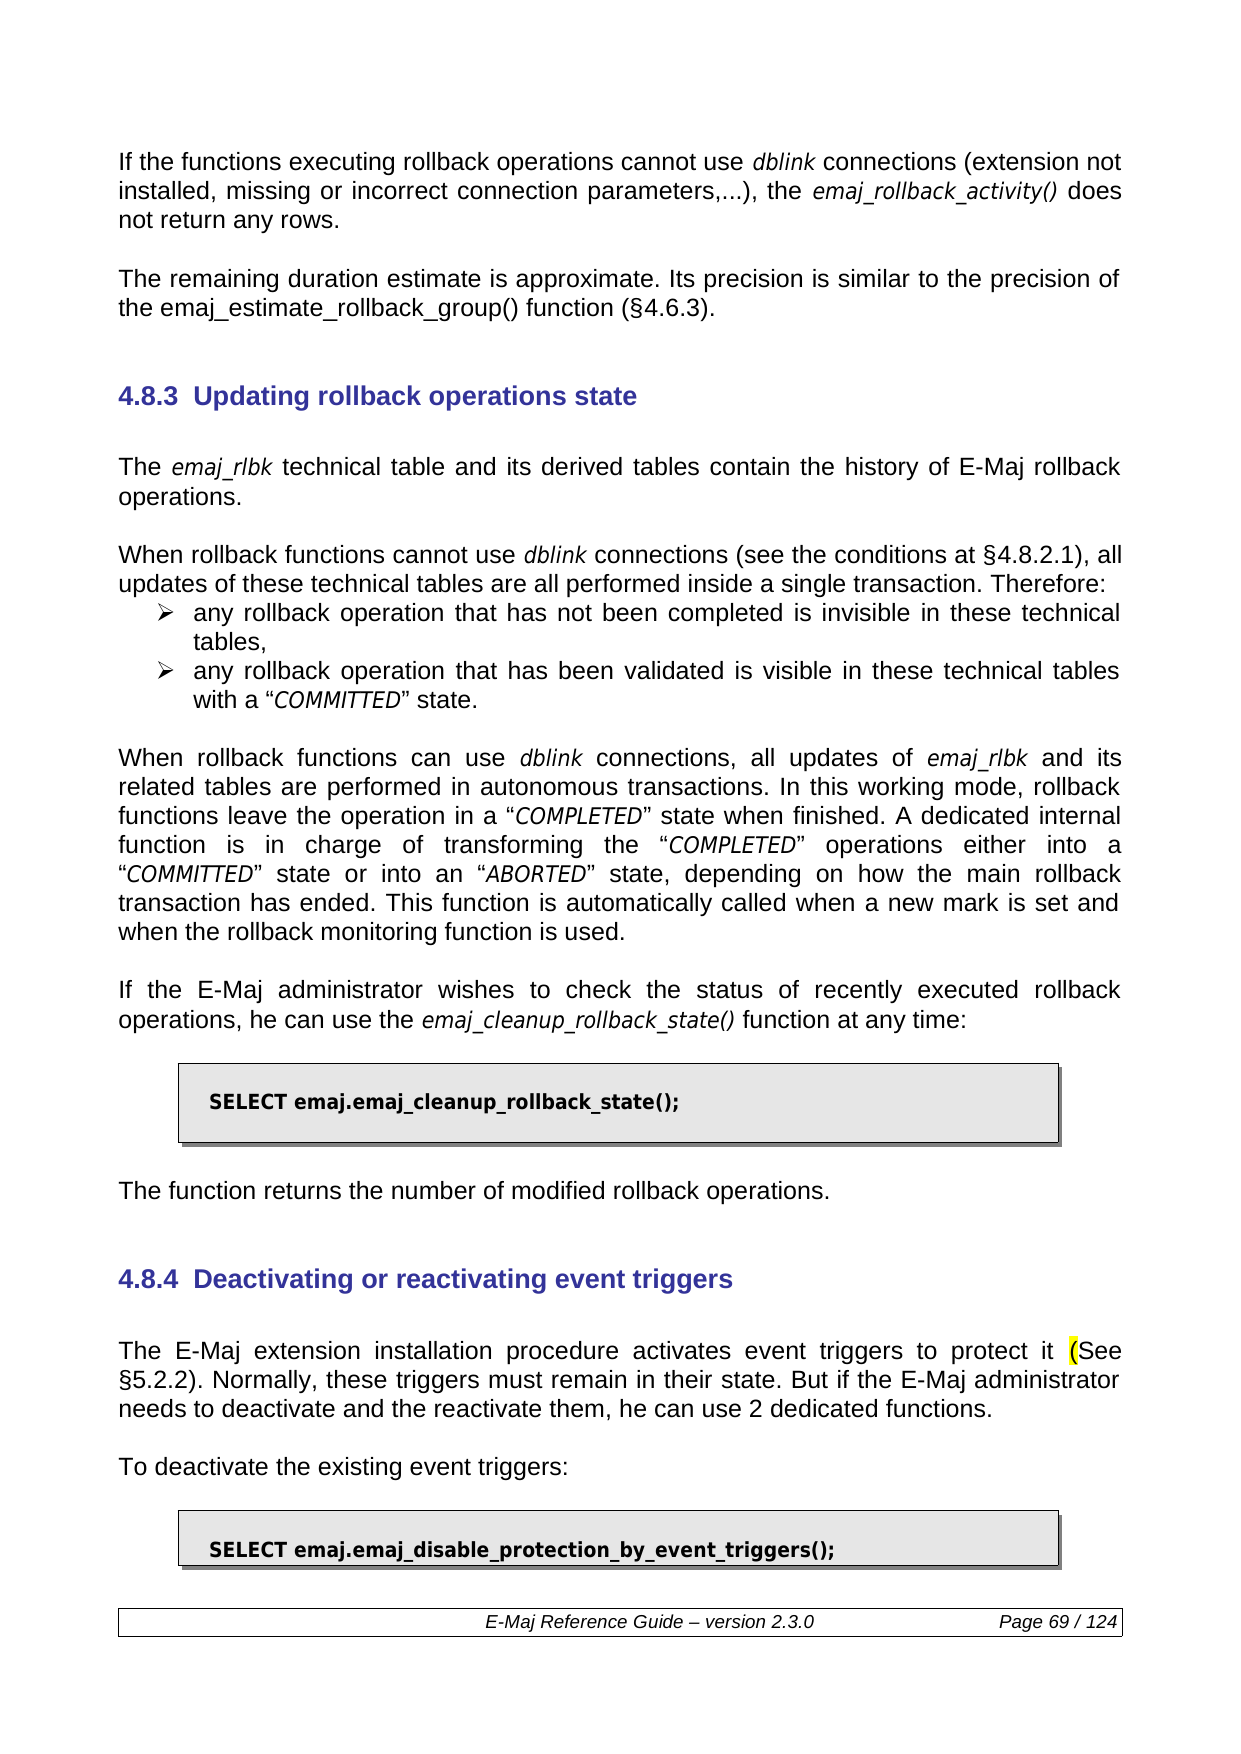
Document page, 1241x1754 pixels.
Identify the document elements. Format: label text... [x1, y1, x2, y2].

text The emaj_rlbk technical table and its derived tables contain the history of E-Maj rollback operations. [118, 452, 1122, 510]
text SELECT emaj.emaj_cleanup_rollback_state(); [179, 1087, 1058, 1112]
text The function returns the number of modified rollback operations. [118, 1176, 1122, 1205]
text To deactivate the existing event triggers: [118, 1452, 1122, 1481]
text The remaining duration estimate is approximate. Its precision is similar to the precision of the emaj_estimate_rollback_group() function (§4.6.3). [118, 263, 1122, 322]
text If the functions executing rollback operations cannot use dblink connections (extension not installed, missing or incorrect connection parameters,...), the emaj_rollback_activity() does not return any rows. [118, 147, 1122, 234]
text If the E-Maj administrator wishes to check the status of recently executed rollback operations, he can use the emaj_cleanup_rollback_state() function at any time: [118, 975, 1122, 1033]
subtitle Updating rollback operations state [118, 380, 1122, 411]
subtitle Deactivating or reactivating event triggers [118, 1263, 1122, 1294]
text When rollback functions can use dblink connections, all updates of emaj_rlbk and its related tables are performed in autonomous transactions. In this working mode, rollback functions leave the operation in a “COMPLETED” state when finished. A dedicated internal function is in charge of transforming the “COMPLETED” operations either into a “COMMITTED” state or into an “ABORTED” state, depending on how the main rollback transaction has ended. This function is automatically called when a new mark is set and when the rollback monitoring function is used. [118, 743, 1122, 946]
list any rollback operation that has not been completed is invisible in these technical tables, [156, 598, 1122, 656]
list any rollback operation that has been validated is visible in these technical tables with a “COMMITTED” state. [156, 656, 1122, 714]
text The E-Maj extension installation procedure activates event triggers to protect it (See §5.2.2). Normally, these triggers must remain in their state. But if the E-Maj administrator needs to deactivate and the reactivate them, he can use 2 dedicated functions. [118, 1336, 1122, 1423]
text SELECT emaj.emaj_disable_protection_by_event_triggers(); [179, 1534, 1058, 1565]
text When rollback functions cannot use dblink connections (see the conditions at §4.8.2.1), all updates of these technical tables are all performed inside a single transaction. Therefore: [118, 539, 1122, 598]
